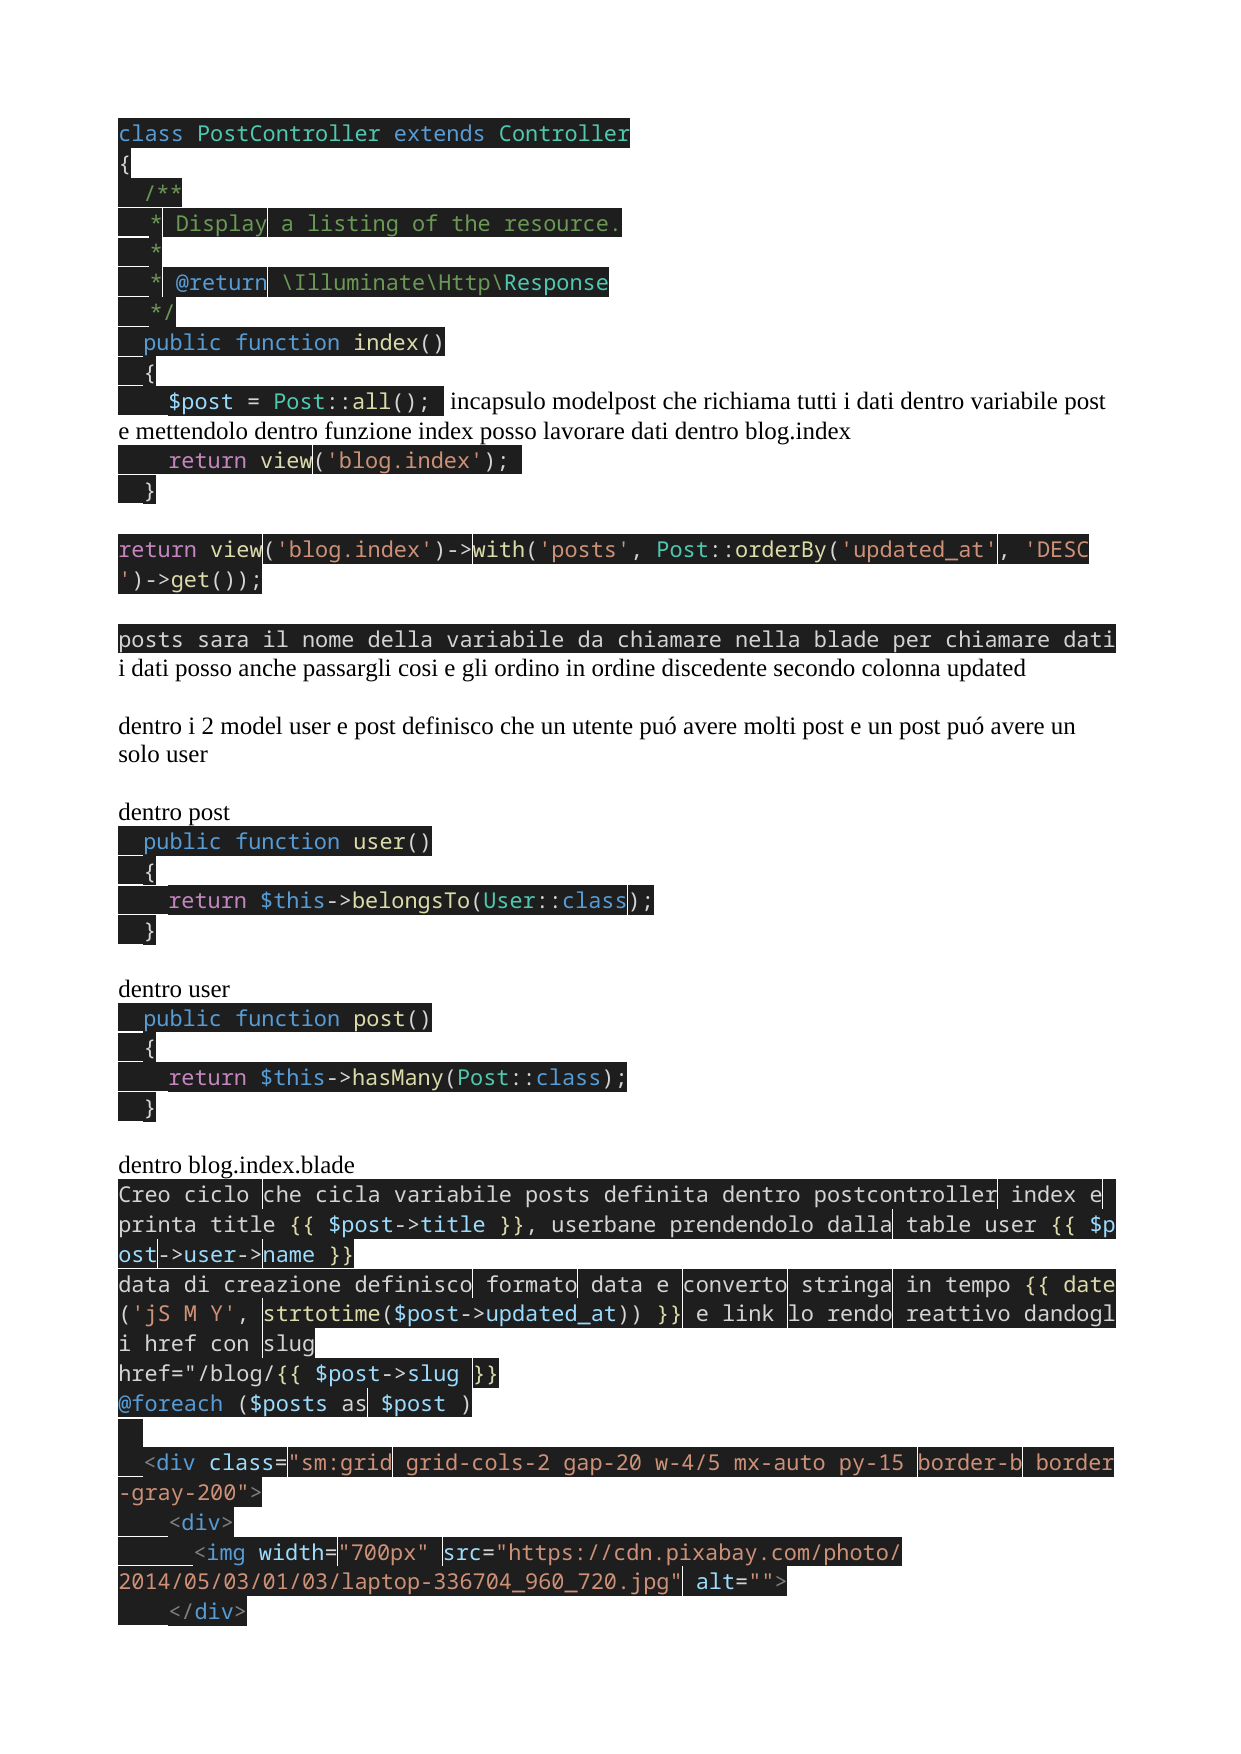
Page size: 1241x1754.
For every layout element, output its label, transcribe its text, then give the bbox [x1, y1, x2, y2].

text * Display a listing of the resource. [118, 207, 1122, 237]
text } [118, 1092, 1122, 1122]
text { [118, 148, 1122, 178]
text */ [118, 297, 1122, 327]
text dentro post [118, 797, 1122, 826]
text dentro i 2 model user e post definisco che un utente puó avere molti post e un post puó avere un solo user [118, 711, 1122, 768]
text return $this->belongsTo(User::class); [118, 885, 1122, 915]
text { [118, 1032, 1122, 1062]
text $post = Post::all(); incapsulo modelpost che richiama tutti i dati dentro variabile post e mettendolo dentro funzione index posso lavorare dati dentro blog.index [118, 386, 1122, 445]
text return $this->hasMany(Post::class); [118, 1062, 1122, 1092]
text href="/blog/{{ $post->slug }} [118, 1358, 1122, 1388]
text dentro blog.index.blade [118, 1150, 1122, 1179]
text class PostController extends Controller [118, 118, 1122, 148]
text { [118, 856, 1122, 885]
text Creo ciclo che cicla variabile posts definita dentro postcontroller index e printa title {{ $post->title }}, userbane prendendolo dalla table user {{ $post->user->name }} [118, 1179, 1122, 1268]
text posts sara il nome della variabile da chiamare nella blade per chiamare dati [118, 623, 1122, 653]
text public function post() [118, 1002, 1122, 1032]
text </div> [118, 1596, 1122, 1626]
text /** [118, 178, 1122, 207]
text public function user() [118, 826, 1122, 856]
text data di creazione definisco formato data e converto stringa in tempo {{ date('jS M Y', strtotime($post->updated_at)) }} e link lo rendo reattivo dandogli href con slug [118, 1268, 1122, 1358]
text <img width="700px" src="https://cdn.pixabay.com/photo/2014/05/03/01/03/laptop-336704_960_720.jpg" alt=""> [118, 1537, 1122, 1596]
text { [118, 356, 1122, 386]
text public function index() [118, 327, 1122, 356]
text } [118, 915, 1122, 945]
text * @return \Illuminate\Http\Response [118, 267, 1122, 297]
text return view('blog.index'); [118, 445, 1122, 474]
text } [118, 474, 1122, 504]
text * [118, 237, 1122, 267]
text dentro user [118, 974, 1122, 1002]
text <div> [118, 1507, 1122, 1537]
text i dati posso anche passargli cosi e gli ordino in ordine discedente secondo colonna updated [118, 653, 1122, 682]
text @foreach ($posts as $post ) [118, 1388, 1122, 1417]
text return view('blog.index')->with('posts', Post::orderBy('updated_at', 'DESC')->get()); [118, 534, 1122, 594]
text <div class="sm:grid grid-cols-2 gap-20 w-4/5 mx-auto py-15 border-b border-gray-200"> [118, 1447, 1122, 1507]
